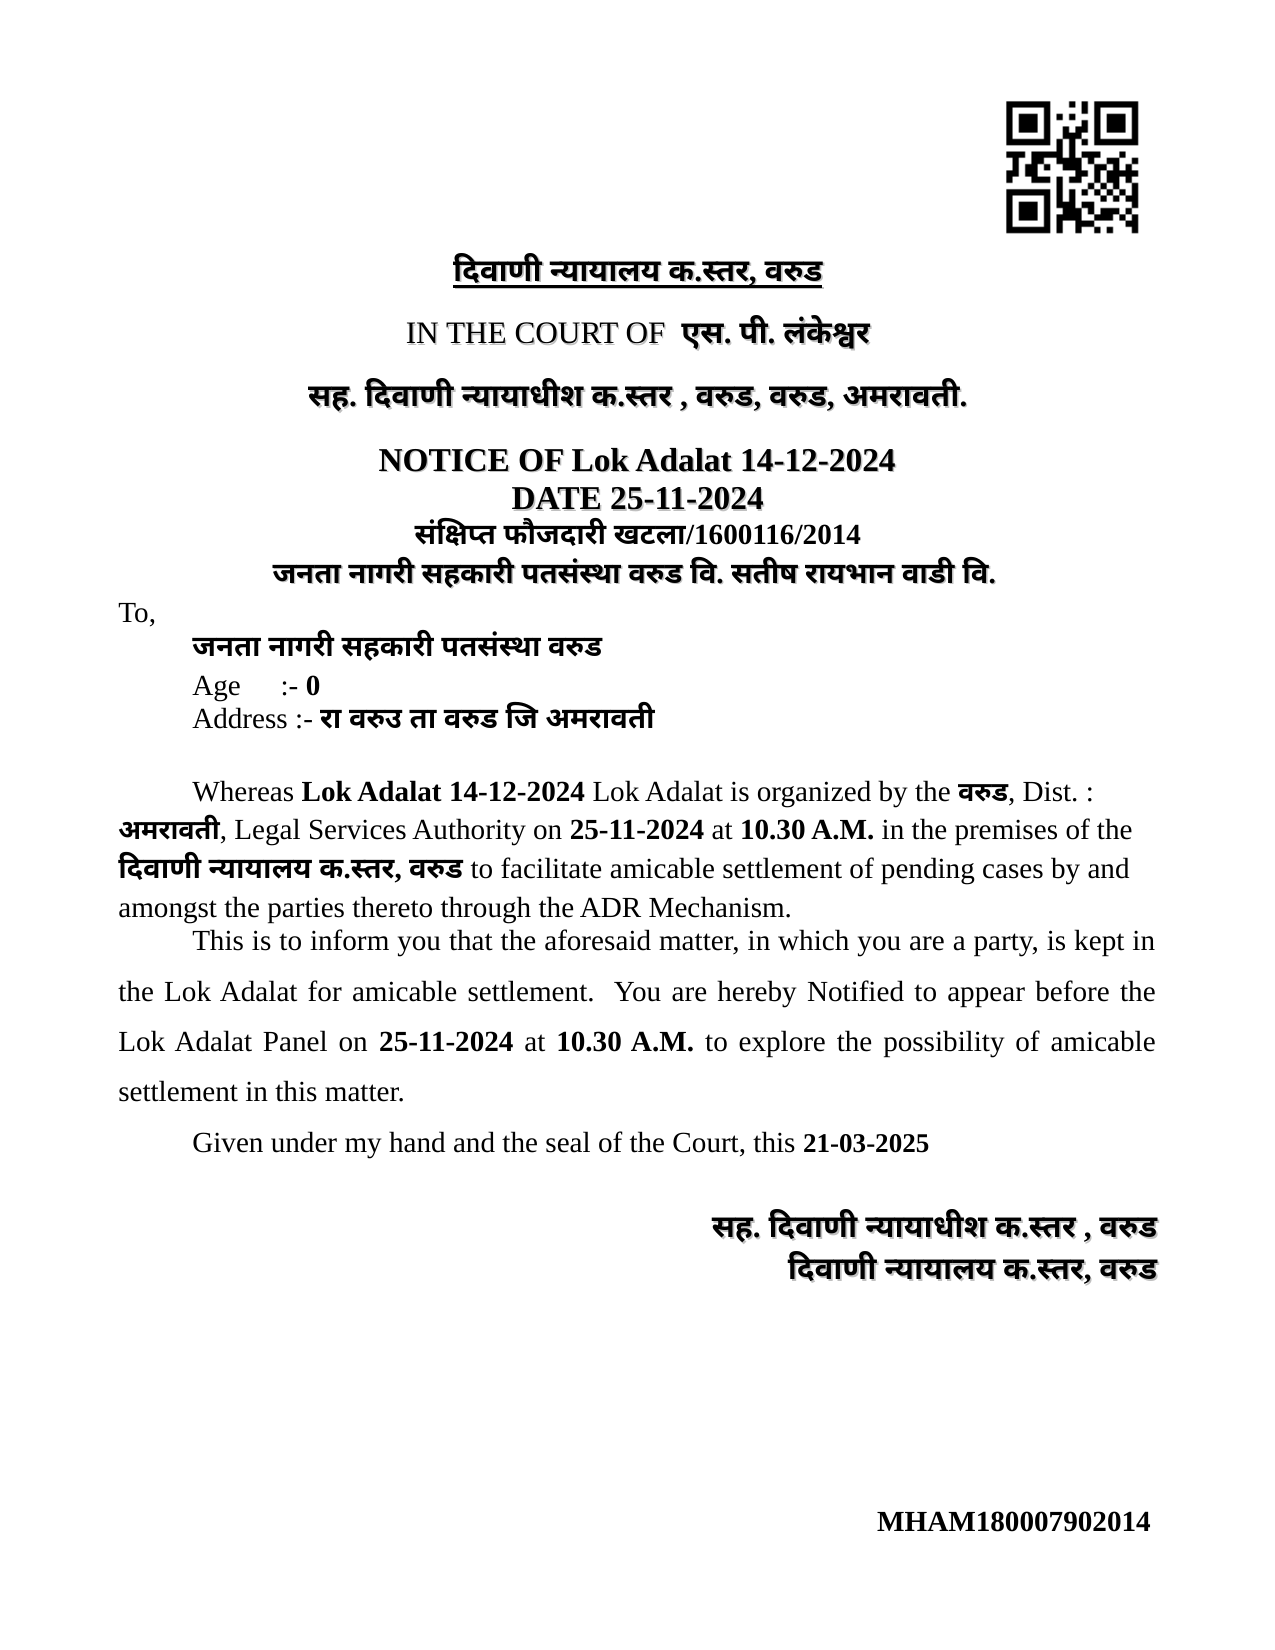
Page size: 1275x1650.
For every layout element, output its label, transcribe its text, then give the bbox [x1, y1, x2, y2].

table_cell [864, 85, 1156, 252]
text IN THE COURT OF एस. पी. लंकेश्वर [118, 314, 1157, 356]
text This is to inform you that the aforesaid matter, in which you are a party, is kept in the Lok Adalat for amicable settlement. You are hereby Notified to appear before the Lok Adalat Panel on 25-11-2024 at 10.30 A.M. to explore the possibility of amicable settlement in this matter. [118, 923, 1157, 1108]
text जनता नागरी सहकारी पतसंस्था वरुड [118, 629, 1157, 668]
text To, [118, 595, 1157, 629]
text दिवाणी न्यायालय क.स्तर, वरुड [118, 1251, 1157, 1292]
text Address :- रा वरुउ ता वरुड जि अमरावती [118, 701, 1157, 741]
text Whereas Lok Adalat 14-12-2024 Lok Adalat is organized by the वरुड, Dist. : अमरावती, Legal Services Authority on 25-11-2024 at 10.30 A.M. in the premises of the दिवाणी न्यायालय क.स्तर, वरुड to facilitate amicable settlement of pending cases by and amongst the parties thereto through the ADR Mechanism. [118, 774, 1157, 923]
picture [994, 89, 1151, 246]
table_header MHAM180007902014 [864, 1499, 1156, 1543]
text सह. दिवाणी न्यायाधीश क.स्तर , वरुड [118, 1209, 1157, 1251]
text Given under my hand and the seal of the Court, this 21-03-2025 [118, 1125, 1157, 1158]
text संक्षिप्त फौजदारी खटला/1600116/2014 [118, 517, 1157, 556]
text दिवाणी न्यायालय क.स्तर, वरुड [118, 252, 1157, 294]
text NOTICE OF Lok Adalat 14-12-2024 [118, 440, 1157, 478]
text DATE 25-11-2024 [118, 478, 1157, 517]
text सह. दिवाणी न्यायाधीश क.स्तर , वरुड, वरुड, अमरावती. [118, 377, 1157, 419]
text जनता नागरी सहकारी पतसंस्था वरुड वि. सतीष रायभान वाडी वि. [118, 556, 1157, 595]
text Age :- 0 [118, 668, 1157, 701]
